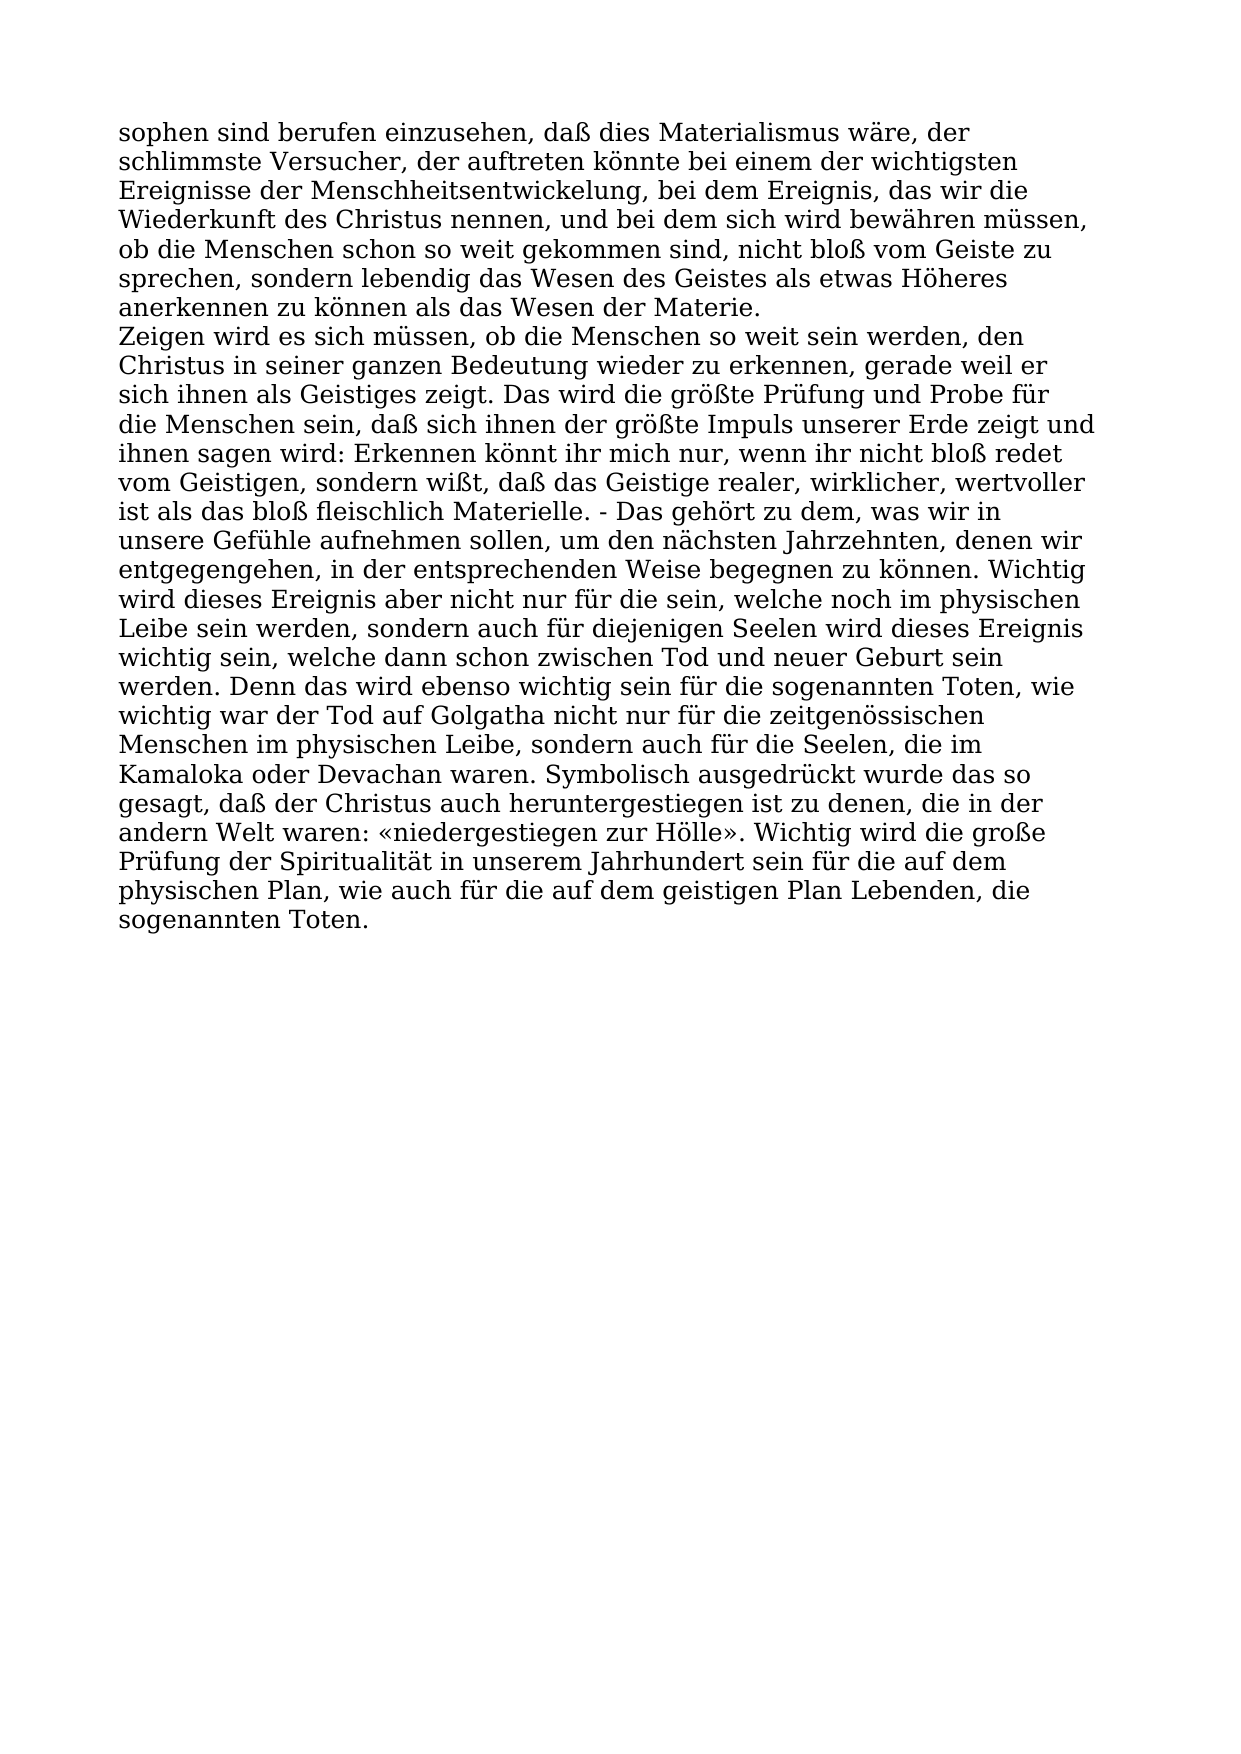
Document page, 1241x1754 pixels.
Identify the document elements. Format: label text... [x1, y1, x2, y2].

text Prüfung der Spiritualität in unserem Jahrhundert sein für die auf dem [118, 847, 1122, 876]
text unsere Gefühle aufnehmen sollen, um den nächsten Jahrzehnten, denen wir [118, 526, 1122, 556]
text andern Welt waren: «niedergestiegen zur Hölle». Wichtig wird die große [118, 818, 1122, 847]
text Christus in seiner ganzen Bedeutung wieder zu erkennen, gerade weil er [118, 351, 1122, 381]
text werden. Denn das wird ebenso wichtig sein für die sogenannten Toten, wie [118, 672, 1122, 701]
text ihnen sagen wird: Erkennen könnt ihr mich nur, wenn ihr nicht bloß redet [118, 439, 1122, 468]
text vom Geistigen, sondern wißt, daß das Geistige realer, wirklicher, wertvoller [118, 468, 1122, 497]
text schlimmste Versucher, der auftreten könnte bei einem der wichtigsten [118, 147, 1122, 176]
text gesagt, daß der Christus auch heruntergestiegen ist zu denen, die in der [118, 789, 1122, 818]
text ob die Menschen schon so weit gekommen sind, nicht bloß vom Geiste zu [118, 235, 1122, 264]
text physischen Plan, wie auch für die auf dem geistigen Plan Lebenden, die [118, 876, 1122, 906]
text sogenannten Toten. [118, 906, 1122, 935]
text ist als das bloß fleischlich Materielle. - Das gehört zu dem, was wir in [118, 497, 1122, 526]
text wichtig sein, welche dann schon zwischen Tod und neuer Geburt sein [118, 643, 1122, 672]
text anerkennen zu können als das Wesen der Materie. [118, 293, 1122, 322]
text Kamaloka oder Devachan waren. Symbolisch ausgedrückt wurde das so [118, 760, 1122, 789]
text Zeigen wird es sich müssen, ob die Menschen so weit sein werden, den [118, 322, 1122, 351]
text sprechen, sondern lebendig das Wesen des Geistes als etwas Höheres [118, 264, 1122, 293]
text Menschen im physischen Leibe, sondern auch für die Seelen, die im [118, 731, 1122, 760]
text sich ihnen als Geistiges zeigt. Das wird die größte Prüfung und Probe für [118, 381, 1122, 410]
text wichtig war der Tod auf Golgatha nicht nur für die zeitgenössischen [118, 701, 1122, 731]
text sophen sind berufen einzusehen, daß dies Materialismus wäre, der [118, 118, 1122, 147]
text Wiederkunft des Christus nennen, und bei dem sich wird bewähren müssen, [118, 206, 1122, 235]
text wird dieses Ereignis aber nicht nur für die sein, welche noch im physischen [118, 585, 1122, 614]
text die Menschen sein, daß sich ihnen der größte Impuls unserer Erde zeigt und [118, 410, 1122, 439]
text entgegengehen, in der entsprechenden Weise begegnen zu können. Wichtig [118, 556, 1122, 585]
text Ereignisse der Menschheitsentwickelung, bei dem Ereignis, das wir die [118, 176, 1122, 206]
text Leibe sein werden, sondern auch für diejenigen Seelen wird dieses Ereignis [118, 614, 1122, 643]
